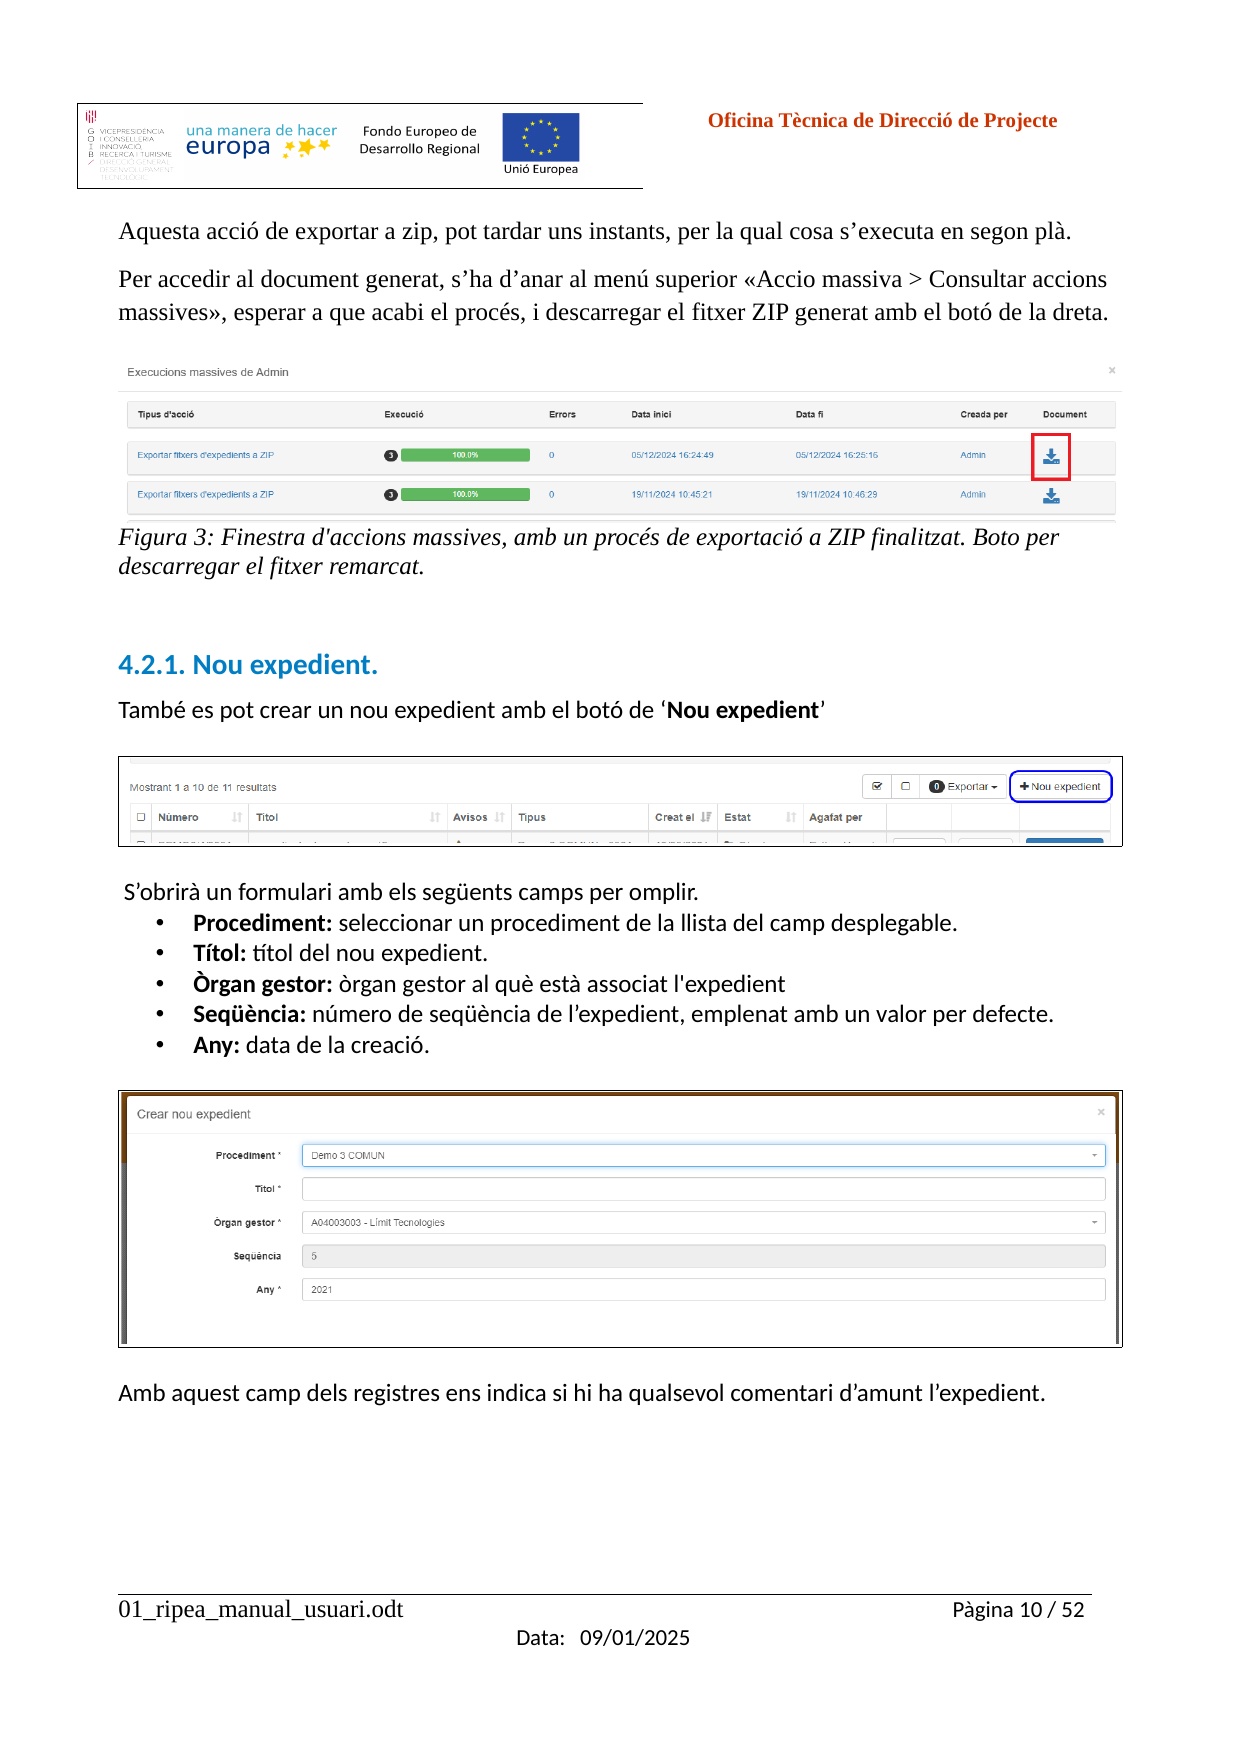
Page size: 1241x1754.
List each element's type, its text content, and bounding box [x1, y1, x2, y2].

list Procediment: seleccionar un procediment de la llista del camp desplegable. [156, 907, 1122, 937]
list Seqüència: número de seqüència de l’expedient, emplenat amb un valor per defecte. [156, 998, 1122, 1029]
subtitle 4.2.1. Nou expedient. [118, 646, 1122, 682]
text Amb aquest camp dels registres ens indica si hi ha qualsevol comentari d’amunt l’expedient. [118, 1377, 1122, 1408]
list Any: data de la creació. [156, 1029, 1122, 1059]
list Òrgan gestor: òrgan gestor al què està associat l'expedient [156, 968, 1122, 998]
picture [121, 1092, 1119, 1344]
text També es pot crear un nou expedient amb el botó de ‘Nou expedient’ [118, 694, 1122, 725]
list Títol: títol del nou expedient. [156, 937, 1122, 968]
text Per accedir al document generat, s’ha d’anar al menú superior «Accio massiva > Consultar accions massives», esperar a que acabi el procés, i descarregar el fitxer ZIP generat amb el botó de la dreta. [118, 264, 1122, 326]
picture [118, 357, 1123, 523]
text S’obrirà un formulari amb els següents camps per omplir. [118, 876, 1122, 907]
picture [82, 108, 178, 182]
picture [121, 758, 1119, 843]
text Aquesta acció de exportar a zip, pot tardar uns instants, per la qual cosa s’executa en segon plà. [118, 216, 1122, 245]
text Figura 3: Finestra d'accions massives, amb un procés de exportació a ZIP finalitzat. Boto per descarregar el fitxer remarcat. [118, 523, 1122, 580]
picture [184, 108, 585, 182]
